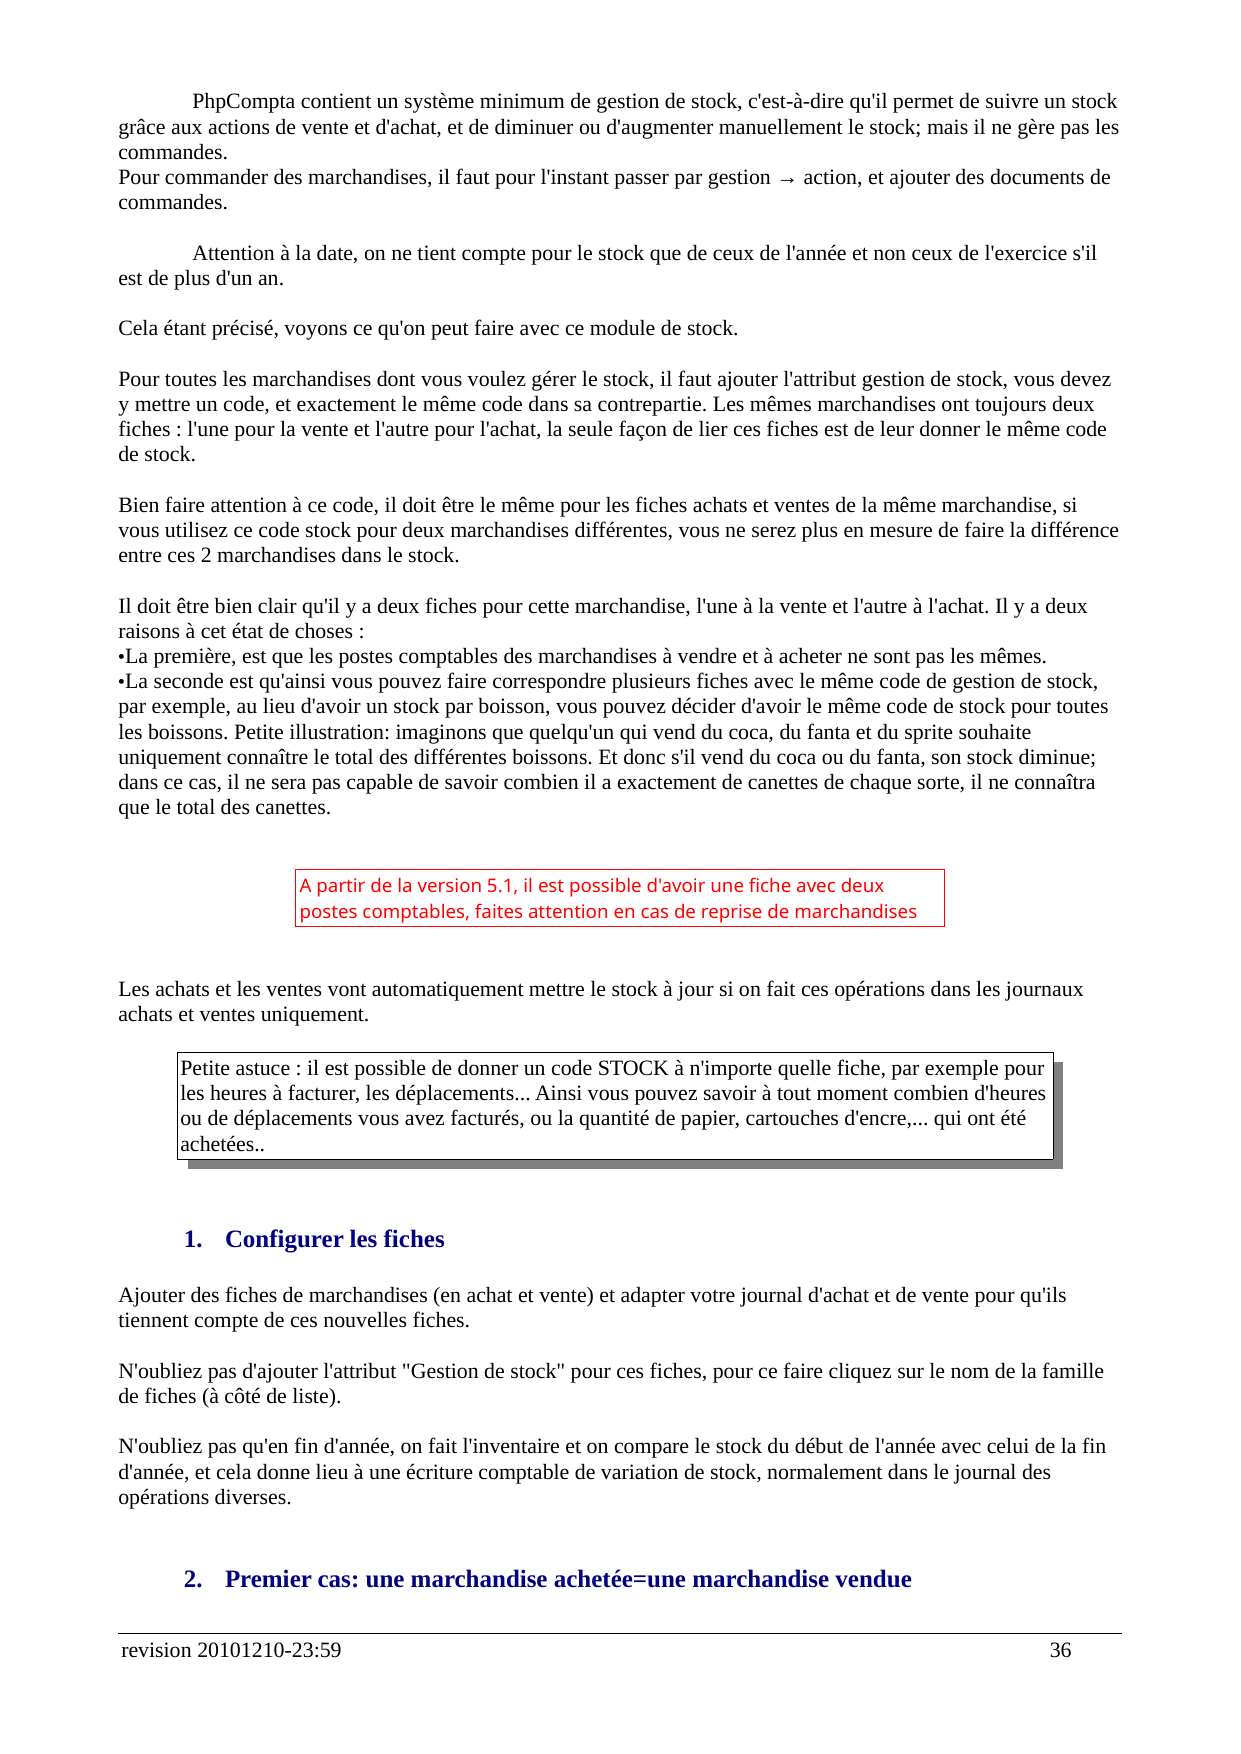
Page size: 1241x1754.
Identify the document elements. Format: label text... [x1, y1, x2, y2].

text Cela étant précisé, voyons ce qu'on peut faire avec ce module de stock. [118, 315, 1122, 341]
text Attention à la date, on ne tient compte pour le stock que de ceux de l'année et non ceux de l'exercice s'il est de plus d'un an. [118, 240, 1122, 290]
text Petite astuce : il est possible de donner un code STOCK à n'importe quelle fiche, par exemple pour les heures à facturer, les déplacements... Ainsi vous pouvez savoir à tout moment combien d'heures ou de déplacements vous avez facturés, ou la quantité de papier, cartouches d'encre,... qui ont été achetées.. [178, 1053, 1052, 1159]
text Bien faire attention à ce code, il doit être le même pour les fiches achats et ventes de la même marchandise, si vous utilisez ce code stock pour deux marchandises différentes, vous ne serez plus en mesure de faire la différence entre ces 2 marchandises dans le stock. [118, 492, 1122, 567]
text Les achats et les ventes vont automatiquement mettre le stock à jour si on fait ces opérations dans les journaux achats et ventes uniquement. [118, 976, 1122, 1027]
list La première, est que les postes comptables des marchandises à vendre et à acheter ne sont pas les mêmes. [118, 643, 1122, 668]
text A partir de la version 5.1, il est possible d'avoir une fiche avec deux postes comptables, faites attention en cas de reprise de marchandises [296, 870, 944, 926]
list La seconde est qu'ainsi vous pouvez faire correspondre plusieurs fiches avec le même code de gestion de stock, par exemple, au lieu d'avoir un stock par boisson, vous pouvez décider d'avoir le même code de stock pour toutes les boissons. Petite illustration: imaginons que quelqu'un qui vend du coca, du fanta et du sprite souhaite uniquement connaître le total des différentes boissons. Et donc s'il vend du coca ou du fanta, son stock diminue; dans ce cas, il ne sera pas capable de savoir combien il a exactement de canettes de chaque sorte, il ne connaîtra que le total des canettes. [118, 668, 1122, 819]
subtitle Premier cas: une marchandise achetée=une marchandise vendue [177, 1564, 1122, 1593]
text Ajouter des fiches de marchandises (en achat et vente) et adapter votre journal d'achat et de vente pour qu'ils tiennent compte de ces nouvelles fiches. [118, 1282, 1122, 1333]
subtitle Configurer les fiches [177, 1224, 1122, 1253]
text Pour commander des marchandises, il faut pour l'instant passer par gestion → action, et ajouter des documents de commandes. [118, 164, 1122, 214]
text Pour toutes les marchandises dont vous voulez gérer le stock, il faut ajouter l'attribut gestion de stock, vous devez y mettre un code, et exactement le même code dans sa contrepartie. Les mêmes marchandises ont toujours deux fiches : l'une pour la vente et l'autre pour l'achat, la seule façon de lier ces fiches est de leur donner le même code de stock. [118, 366, 1122, 467]
text N'oubliez pas qu'en fin d'année, on fait l'inventaire et on compare le stock du début de l'année avec celui de la fin d'année, et cela donne lieu à une écriture comptable de variation de stock, normalement dans le journal des opérations diverses. [118, 1433, 1122, 1509]
text Il doit être bien clair qu'il y a deux fiches pour cette marchandise, l'une à la vente et l'autre à l'achat. Il y a deux raisons à cet état de choses : [118, 593, 1122, 643]
text N'oubliez pas d'ajouter l'attribut "Gestion de stock" pour ces fiches, pour ce faire cliquez sur le nom de la famille de fiches (à côté de liste). [118, 1358, 1122, 1408]
text PhpCompta contient un système minimum de gestion de stock, c'est-à-dire qu'il permet de suivre un stock grâce aux actions de vente et d'achat, et de diminuer ou d'augmenter manuellement le stock; mais il ne gère pas les commandes. [118, 88, 1122, 164]
